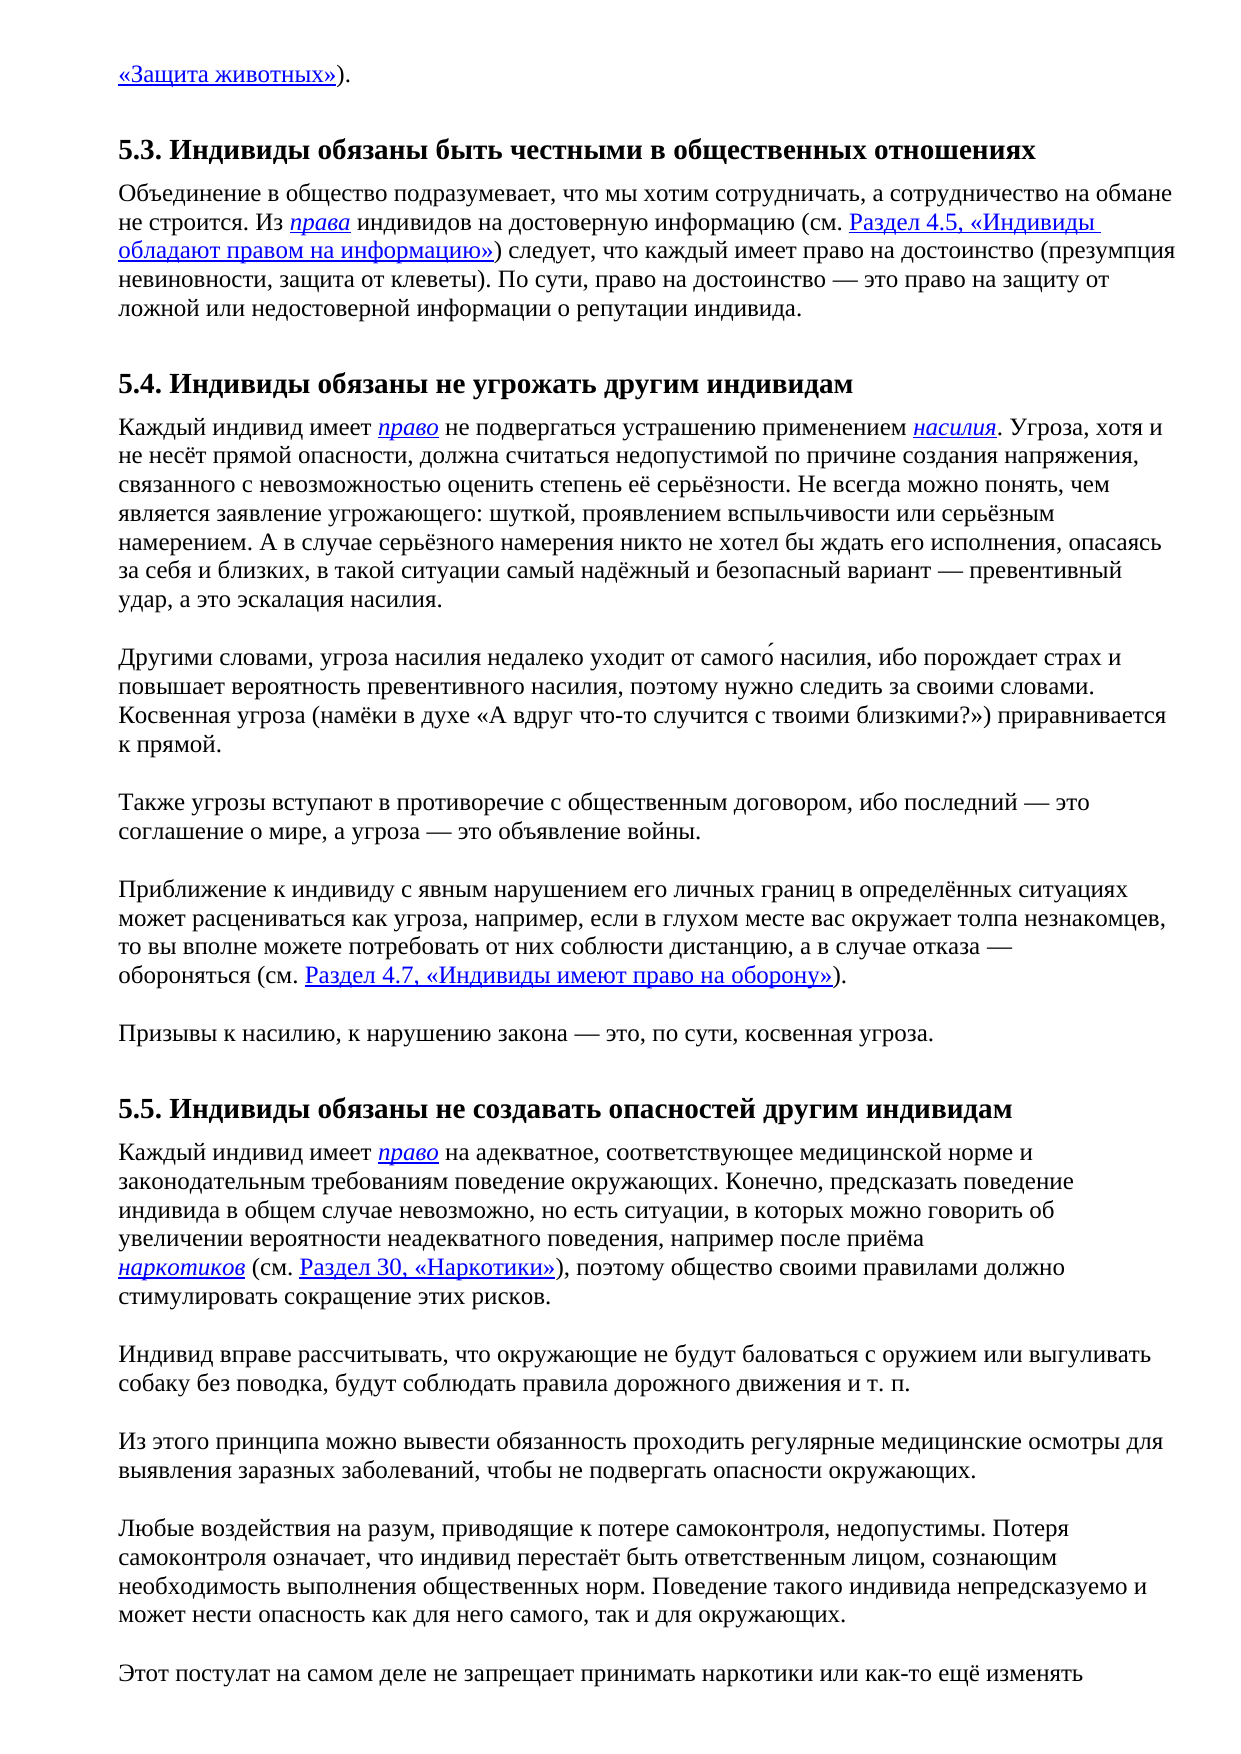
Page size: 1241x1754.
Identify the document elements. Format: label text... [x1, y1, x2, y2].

text Этот постулат на самом деле не запрещает принимать наркотики или как-то ещё изменять [118, 1658, 1181, 1686]
subtitle 5.5. Индивиды обязаны не создавать опасностей другим индивидам [118, 1091, 1181, 1125]
text Призывы к насилию, к нарушению закона — это, по сути, косвенная угроза. [118, 1018, 1181, 1047]
text Каждый индивид имеет право на адекватное, соответствующее медицинской норме и законодательным требованиям поведение окружающих. Конечно, предсказать поведение индивида в общем случае невозможно, но есть ситуации, в которых можно говорить об увеличении вероятности неадекватного поведения, например после приёма наркотиков (см. Раздел 30, «Наркотики»), поэтому общество своими правилами должно стимулировать сокращение этих рисков. [118, 1137, 1181, 1310]
text Другими словами, угроза насилия недалеко уходит от самого́ насилия, ибо порождает страх и повышает вероятность превентивного насилия, поэтому нужно следить за своими словами. Косвенная угроза (намёки в духе «А вдруг что-то случится с твоими близкими?») приравнивается к прямой. [118, 642, 1181, 757]
subtitle 5.4. Индивиды обязаны не угрожать другим индивидам [118, 366, 1181, 399]
text Также угрозы вступают в противоречие с общественным договором, ибо последний — это соглашение о мире, а угроза — это объявление войны. [118, 787, 1181, 844]
text Объединение в общество подразумевает, что мы хотим сотрудничать, а сотрудничество на обмане не строится. Из права индивидов на достоверную информацию (см. Раздел 4.5, «Индивиды обладают правом на информацию») следует, что каждый имеет право на достоинство (презумпция невиновности, защита от клеветы). По сути, право на достоинство — это право на защиту от ложной или недостоверной информации о репутации индивида. [118, 178, 1181, 322]
text Индивид вправе рассчитывать, что окружающие не будут баловаться с оружием или выгуливать собаку без поводка, будут соблюдать правила дорожного движения и т. п. [118, 1339, 1181, 1397]
text Приближение к индивиду с явным нарушением его личных границ в определённых ситуациях может расцениваться как угроза, например, если в глухом месте вас окружает толпа незнакомцев, то вы вполне можете потребовать от них соблюсти дистанцию, а в случае отказа — обороняться (см. Раздел 4.7, «Индивиды имеют право на оборону»). [118, 874, 1181, 989]
subtitle 5.3. Индивиды обязаны быть честными в общественных отношениях [118, 132, 1181, 165]
text Любые воздействия на разум, приводящие к потере самоконтроля, недопустимы. Потеря самоконтроля означает, что индивид перестаёт быть ответственным лицом, сознающим необходимость выполнения общественных норм. Поведение такого индивида непредсказуемо и может нести опасность как для него самого, так и для окружающих. [118, 1513, 1181, 1628]
text Из этого принципа можно вывести обязанность проходить регулярные медицинские осмотры для выявления заразных заболеваний, чтобы не подвергать опасности окружающих. [118, 1426, 1181, 1484]
text «Защита животных»). [118, 59, 1181, 88]
text Каждый индивид имеет право не подвергаться устрашению применением насилия. Угроза, хотя и не несёт прямой опасности, должна считаться недопустимой по причине создания напряжения, связанного с невозможностью оценить степень её серьёзности. Не всегда можно понять, чем является заявление угрожающего: шуткой, проявлением вспыльчивости или серьёзным намерением. А в случае серьёзного намерения никто не хотел бы ждать его исполнения, опасаясь за себя и близких, в такой ситуации самый надёжный и безопасный вариант — превентивный удар, а это эскалация насилия. [118, 412, 1181, 613]
